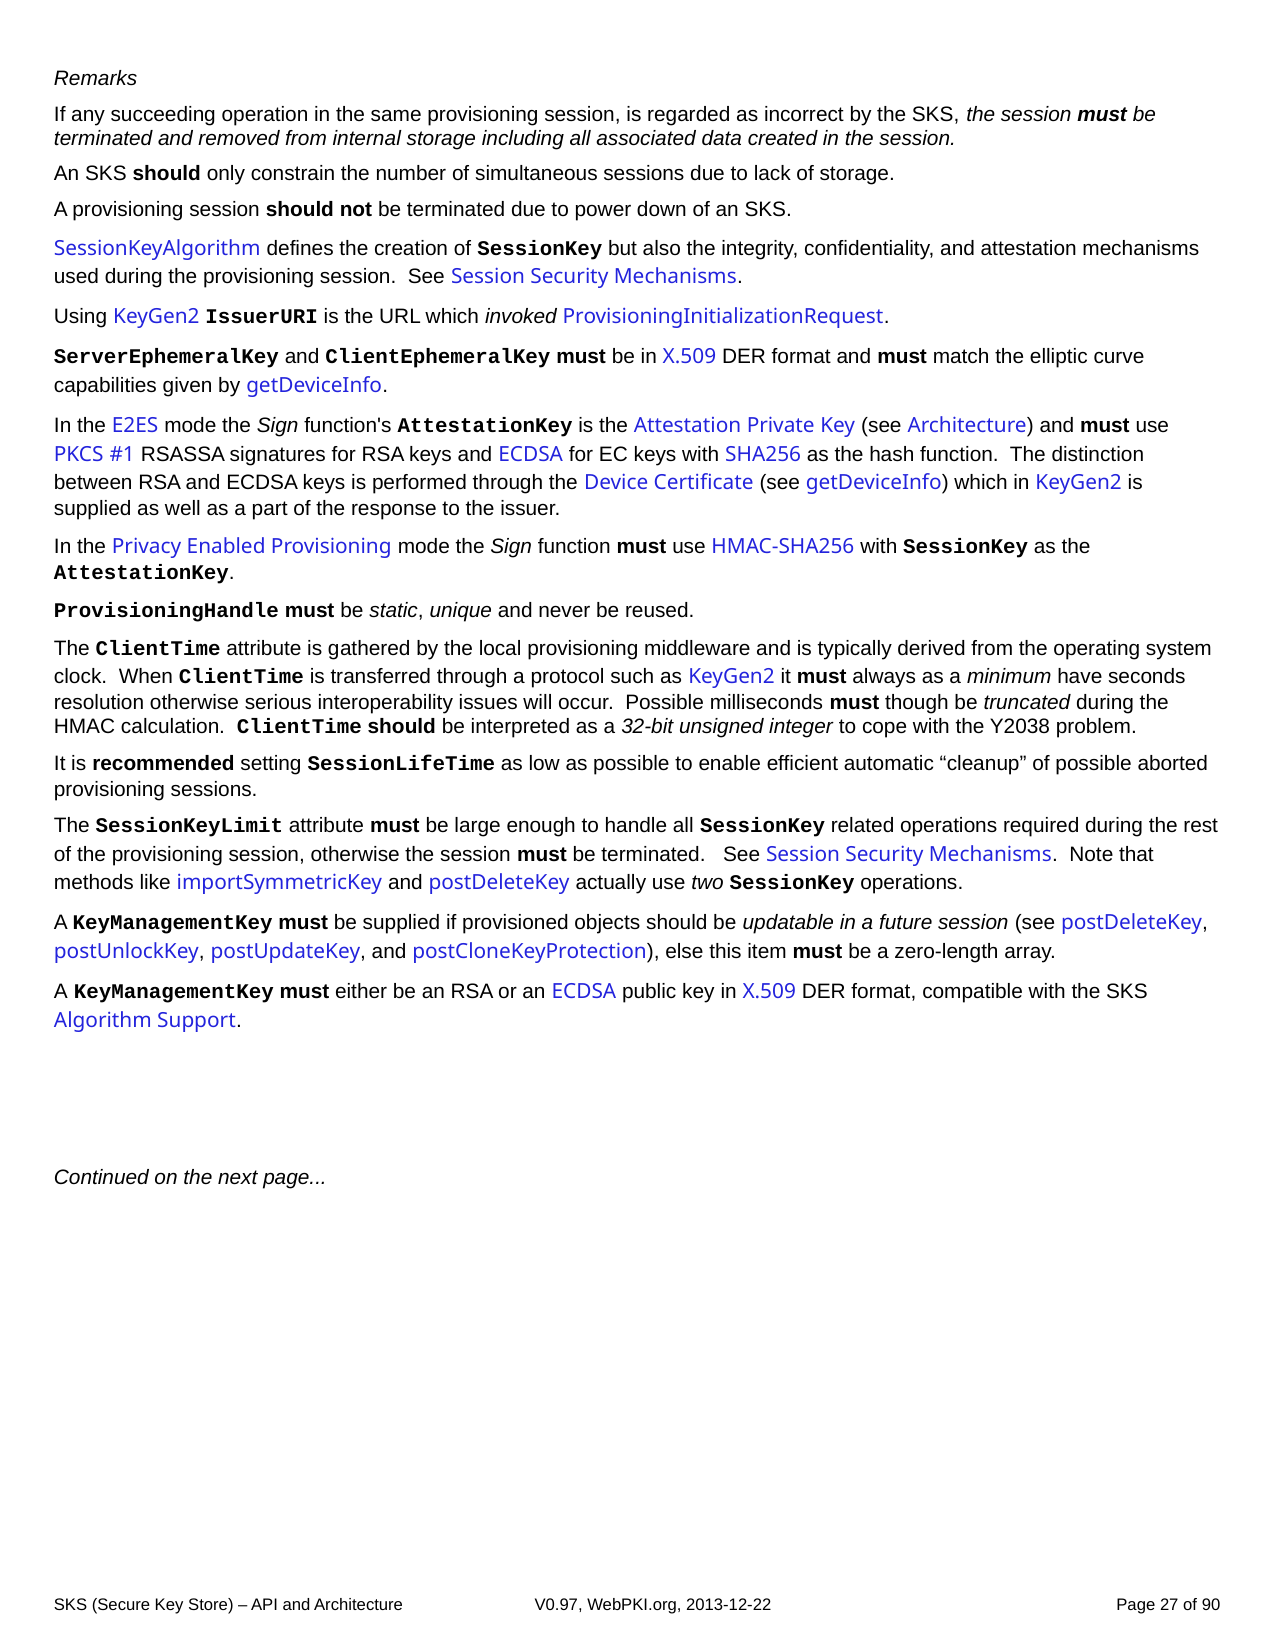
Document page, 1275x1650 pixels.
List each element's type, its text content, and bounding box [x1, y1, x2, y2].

text SessionKeyAlgorithm defines the creation of SessionKey but also the integrity, confidentiality, and attestation mechanisms used during the provisioning session. See Session Security Mechanisms. [54, 233, 1221, 289]
text Using KeyGen2 IssuerURI is the URL which invoked ProvisioningInitializationRequest. [54, 301, 1221, 330]
text It is recommended setting SessionLifeTime as low as possible to enable efficient automatic “cleanup” of possible aborted provisioning sessions. [54, 751, 1221, 801]
text Continued on the next page... [54, 1165, 1221, 1189]
text In the E2ES mode the Sign function's AttestationKey is the Attestation Private Key (see Architecture) and must use PKCS #1 RSASSA signatures for RSA keys and ECDSA for EC keys with SHA256 as the hash function. The distinction between RSA and ECDSA keys is performed through the Device Certificate (see getDeviceInfo) which in KeyGen2 is supplied as well as a part of the response to the issuer. [54, 410, 1221, 520]
text ProvisioningHandle must be static, unique and never be reused. [54, 598, 1221, 623]
text A KeyManagementKey must be supplied if provisioned objects should be updatable in a future session (see postDeleteKey, postUnlockKey, postUpdateKey, and postCloneKeyProtection), else this item must be a zero-length array. [54, 907, 1221, 964]
text An SKS should only constrain the number of simultaneous sessions due to lack of storage. [54, 161, 1221, 185]
text In the Privacy Enabled Provisioning mode the Sign function must use HMAC-SHA256 with SessionKey as the AttestationKey. [54, 532, 1221, 586]
text ServerEphemeralKey and ClientEphemeralKey must be in X.509 DER format and must match the elliptic curve capabilities given by getDeviceInfo. [54, 342, 1221, 399]
text The SessionKeyLimit attribute must be large enough to handle all SessionKey related operations required during the rest of the provisioning session, otherwise the session must be terminated. See Session Security Mechanisms. Note that methods like importSymmetricKey and postDeleteKey actually use two SessionKey operations. [54, 813, 1221, 896]
text A provisioning session should not be terminated due to power down of an SKS. [54, 197, 1221, 221]
text Remarks [54, 66, 1221, 90]
text The ClientTime attribute is gathered by the local provisioning middleware and is typically derived from the operating system clock. When ClientTime is transferred through a protocol such as KeyGen2 it must always as a minimum have seconds resolution otherwise serious interoperability issues will occur. Possible milliseconds must though be truncated during the HMAC calculation. ClientTime should be interpreted as a 32-bit unsigned integer to cope with the Y2038 problem. [54, 635, 1221, 739]
text A KeyManagementKey must either be an RSA or an ECDSA public key in X.509 DER format, compatible with the SKS Algorithm Support. [54, 976, 1221, 1033]
text If any succeeding operation in the same provisioning session, is regarded as incorrect by the SKS, the session must be terminated and removed from internal storage including all associated data created in the session. [54, 101, 1221, 149]
